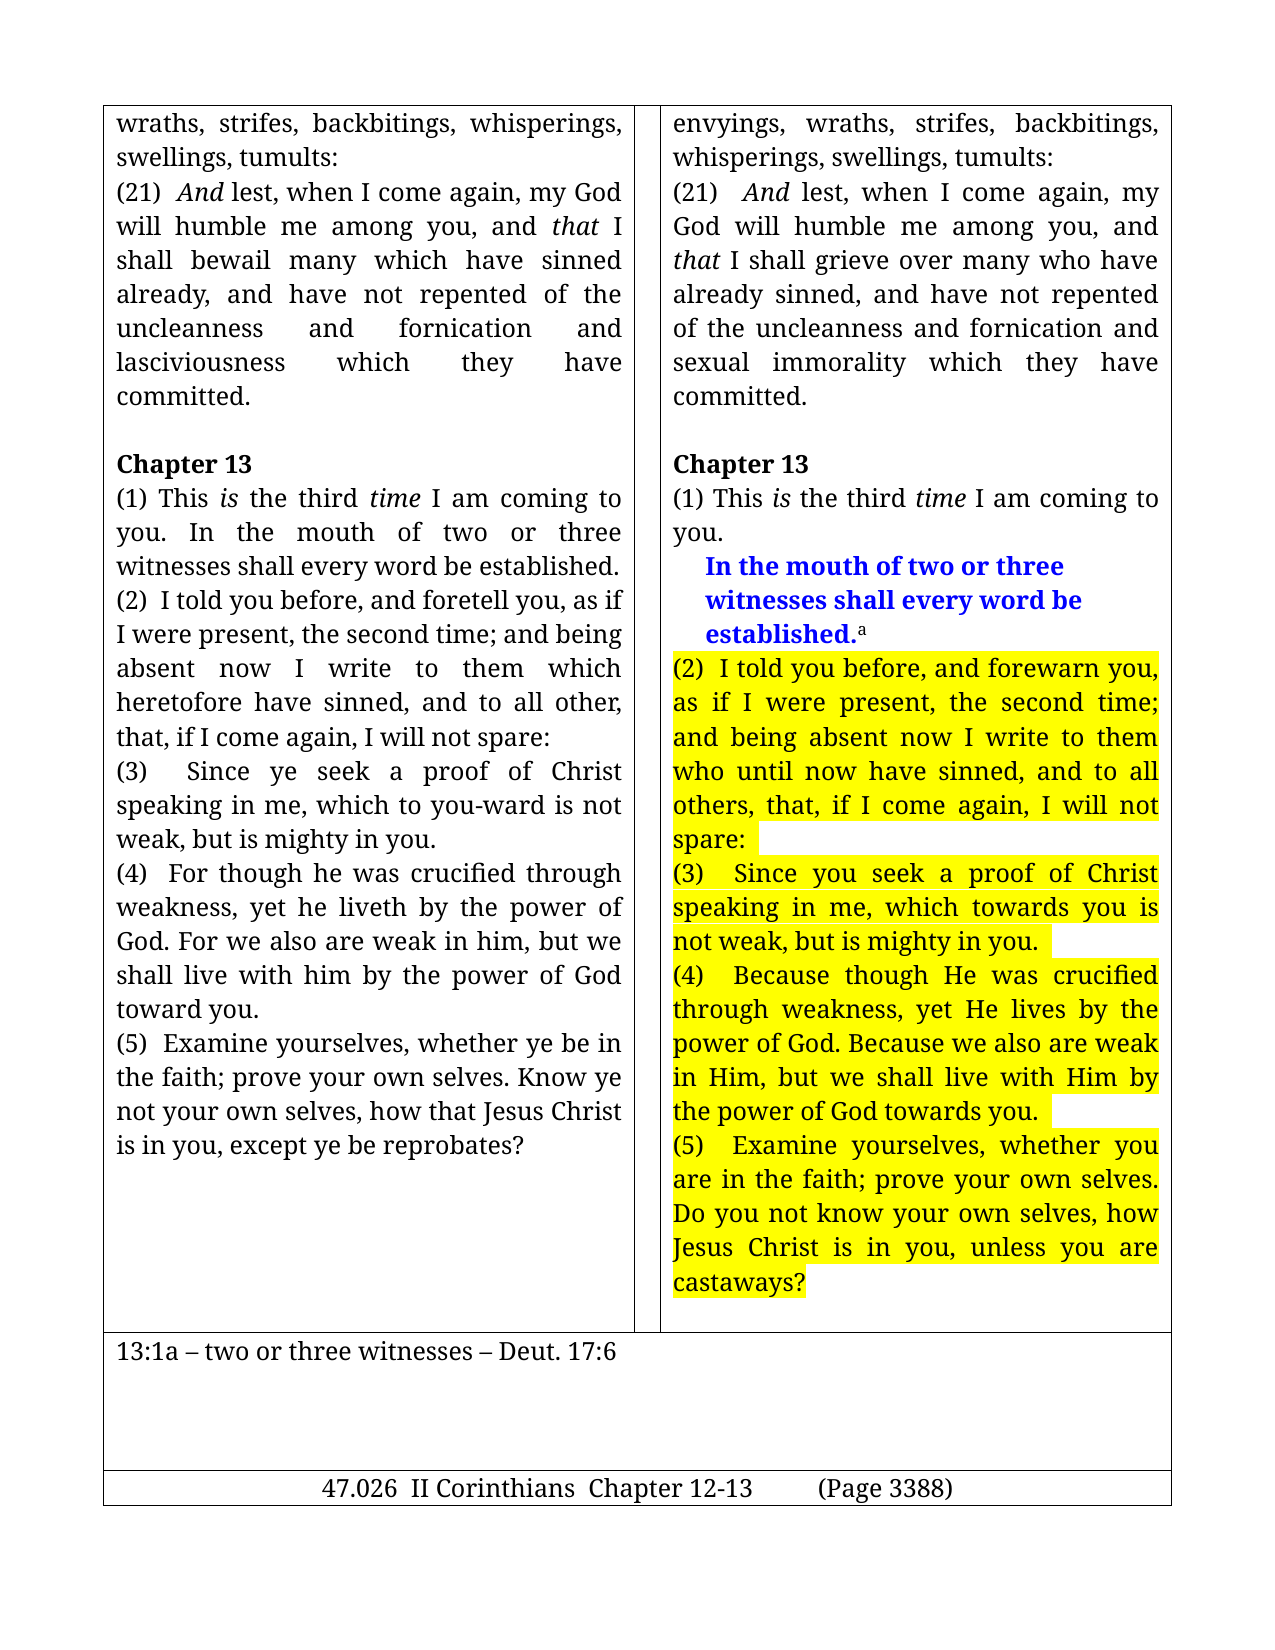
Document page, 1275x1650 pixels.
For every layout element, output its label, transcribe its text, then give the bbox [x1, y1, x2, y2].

table_cell wraths, strifes, backbitings, whisperings, swellings, tumults: (21) And lest, when I come again, my God will humble me among you, and that I shall bewail many which have sinned already, and have not repented of the uncleanness and fornication and lasciviousness which they have committed. Chapter 13 (1) This is the third time I am coming to you. In the mouth of two or three witnesses shall every word be established. (2) I told you before, and foretell you, as if I were present, the second time; and being absent now I write to them which heretofore have sinned, and to all other, that, if I come again, I will not spare: (3) Since ye seek a proof of Christ speaking in me, which to you-ward is not weak, but is mighty in you. (4) For though he was crucified through weakness, yet he liveth by the power of God. For we also are weak in him, but we shall live with him by the power of God toward you. (5) Examine yourselves, whether ye be in the faith; prove your own selves. Know ye not your own selves, how that Jesus Christ is in you, except ye be reprobates? [104, 106, 634, 1332]
table_cell [635, 106, 660, 1332]
table_cell 47.026 II Corinthians Chapter 12-13 (Page 3388) [104, 1471, 1171, 1505]
table_cell 13:1a – two or three witnesses – Deut. 17:6 [104, 1333, 1171, 1469]
table_cell envyings, wraths, strifes, backbitings, whisperings, swellings, tumults: (21) And lest, when I come again, my God will humble me among you, and that I shall grieve over many who have already sinned, and have not repented of the uncleanness and fornication and sexual immorality which they have committed. Chapter 13 (1) This is the third time I am coming to you. In the mouth of two or three witnesses shall every word be established.a (2) I told you before, and forewarn you, as if I were present, the second time; and being absent now I write to them who until now have sinned, and to all others, that, if I come again, I will not spare: (3) Since you seek a proof of Christ speaking in me, which towards you is not weak, but is mighty in you. (4) Because though He was crucified through weakness, yet He lives by the power of God. Because we also are weak in Him, but we shall live with Him by the power of God towards you. (5) Examine yourselves, whether you are in the faith; prove your own selves. Do you not know your own selves, how Jesus Christ is in you, unless you are castaways? [661, 106, 1171, 1332]
